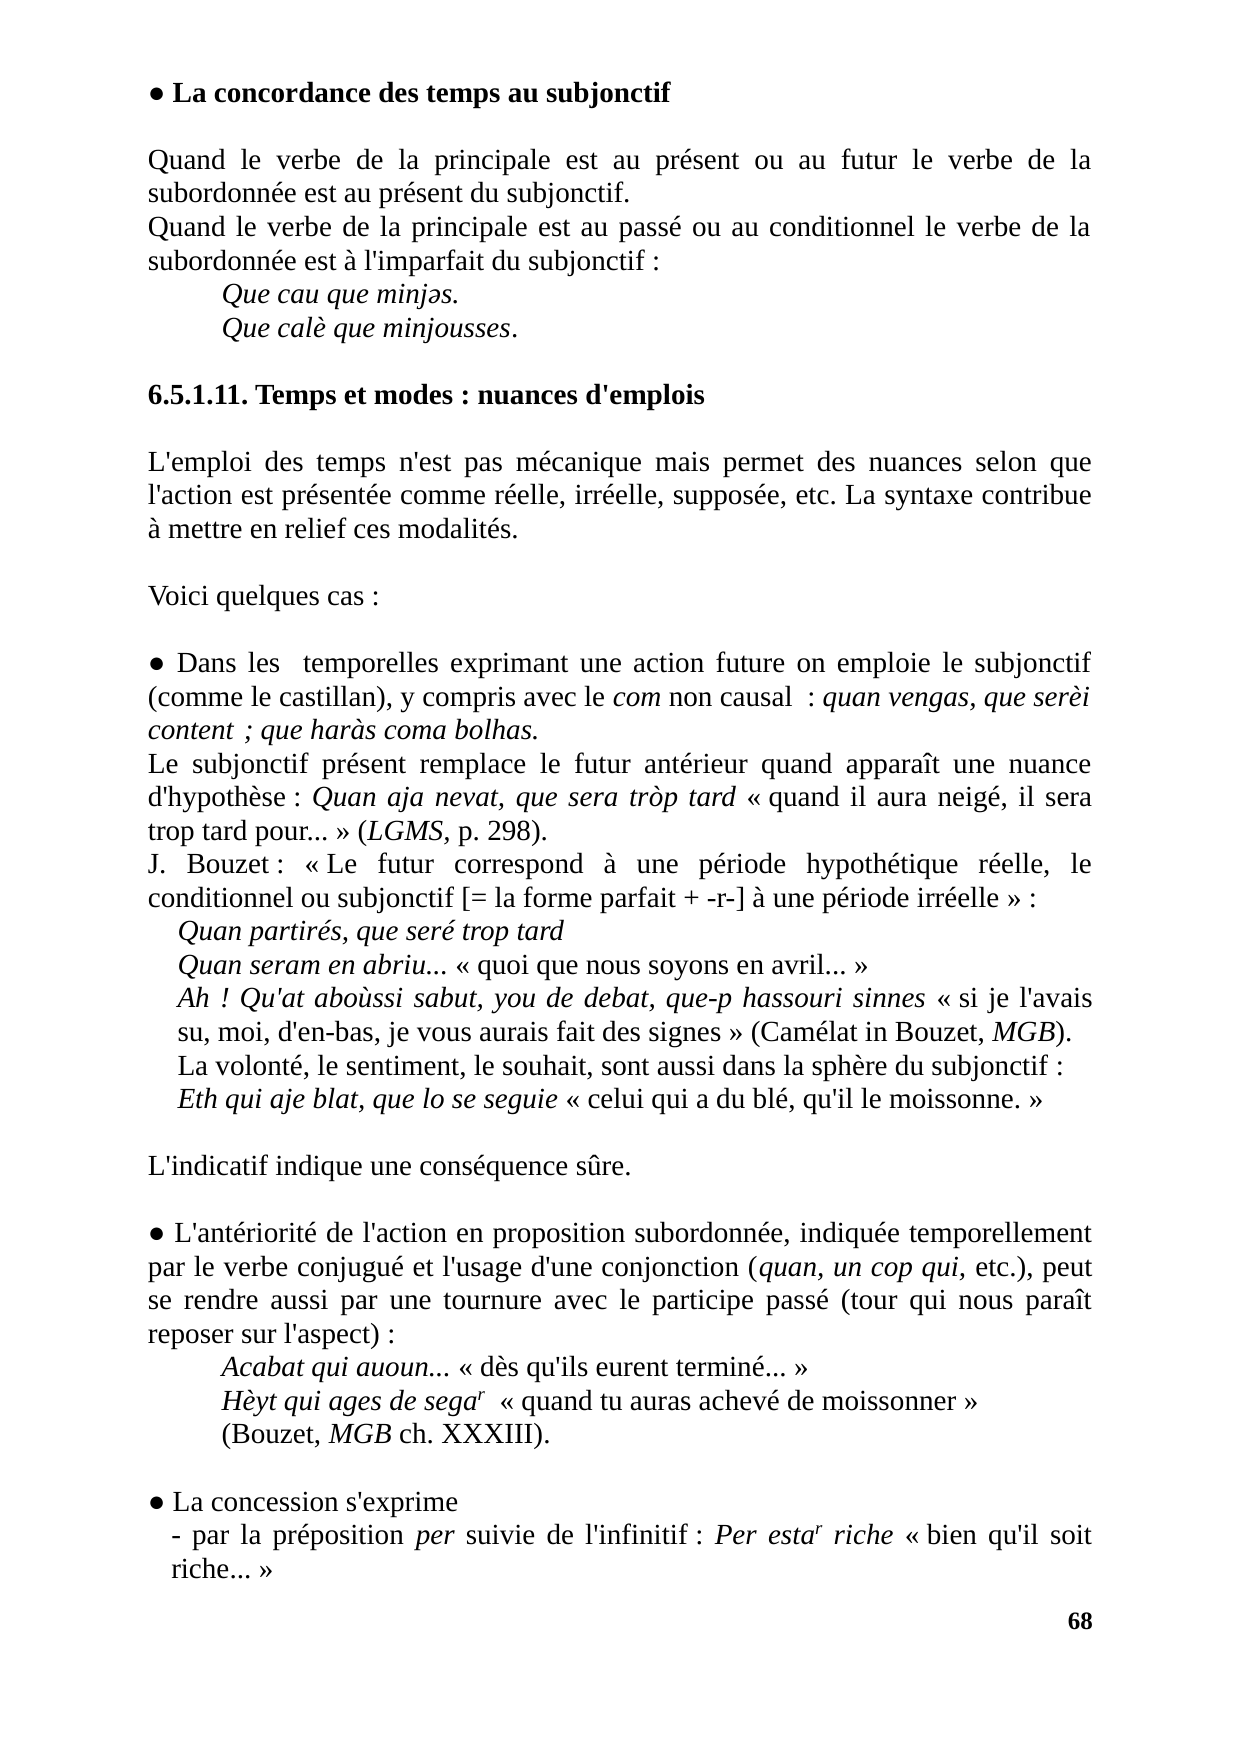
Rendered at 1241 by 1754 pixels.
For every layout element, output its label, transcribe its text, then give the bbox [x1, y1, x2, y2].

text Voici quelques cas : [148, 578, 1093, 612]
text Que cau que minjəs. [148, 276, 1093, 310]
text Ah ! Qu'at aboùssi sabut, you de debat, que-p hassouri sinnes « si je l'avais su, moi, d'en-bas, je vous aurais fait des signes » (Camélat in Bouzet, MGB). [177, 981, 1093, 1048]
text L'indicatif indique une conséquence sûre. [148, 1148, 1093, 1182]
text Eth qui aje blat, que lo se seguie « celui qui a du blé, qu'il le moissonne. » [177, 1081, 1093, 1115]
text Quan partirés, que seré trop tard [177, 913, 1093, 947]
text Hèyt qui ages de segar « quand tu auras achevé de moissonner » [148, 1383, 1093, 1417]
text J. Bouzet : « Le futur correspond à une période hypothétique réelle, le conditionnel ou subjonctif [= la forme parfait + -r-] à une période irréelle » : [148, 846, 1093, 913]
text La volonté, le sentiment, le souhait, sont aussi dans la sphère du subjonctif : [177, 1048, 1093, 1081]
text L'emploi des temps n'est pas mécanique mais permet des nuances selon que l'action est présentée comme réelle, irréelle, supposée, etc. La syntaxe contribue à mettre en relief ces modalités. [148, 444, 1093, 544]
text Le subjonctif présent remplace le futur antérieur quand apparaît une nuance d'hypothèse : Quan aja nevat, que sera tròp tard « quand il aura neigé, il sera trop tard pour... » (LGMS, p. 298). [148, 746, 1093, 846]
text Acabat qui auoun... « dès qu'ils eurent terminé... » [148, 1349, 1093, 1383]
text 6.5.1.11. Temps et modes : nuances d'emplois [148, 377, 1093, 410]
text (Bouzet, MGB ch. XXXIII). [148, 1417, 1093, 1450]
text ● L'antériorité de l'action en proposition subordonnée, indiquée temporellement par le verbe conjugué et l'usage d'une conjonction (quan, un cop qui, etc.), peut se rendre aussi par une tournure avec le participe passé (tour qui nous paraît reposer sur l'aspect) : [148, 1215, 1093, 1349]
text ● La concordance des temps au subjonctif [148, 75, 1093, 108]
text - par la préposition per suivie de l'infinitif : Per estar riche « bien qu'il soit riche... » [171, 1517, 1093, 1584]
text ● La concession s'exprime [148, 1484, 1093, 1517]
text Quan seram en abriu... « quoi que nous soyons en avril... » [177, 947, 1093, 981]
text ● Dans les temporelles exprimant une action future on emploie le subjonctif (comme le castillan), y compris avec le com non causal : quan vengas, que serèi content ; que haràs coma bolhas. [148, 645, 1093, 746]
text Quand le verbe de la principale est au passé ou au conditionnel le verbe de la subordonnée est à l'imparfait du subjonctif : [148, 209, 1093, 276]
text Que calè que minjousses. [148, 310, 1093, 343]
text Quand le verbe de la principale est au présent ou au futur le verbe de la subordonnée est au présent du subjonctif. [148, 142, 1093, 209]
